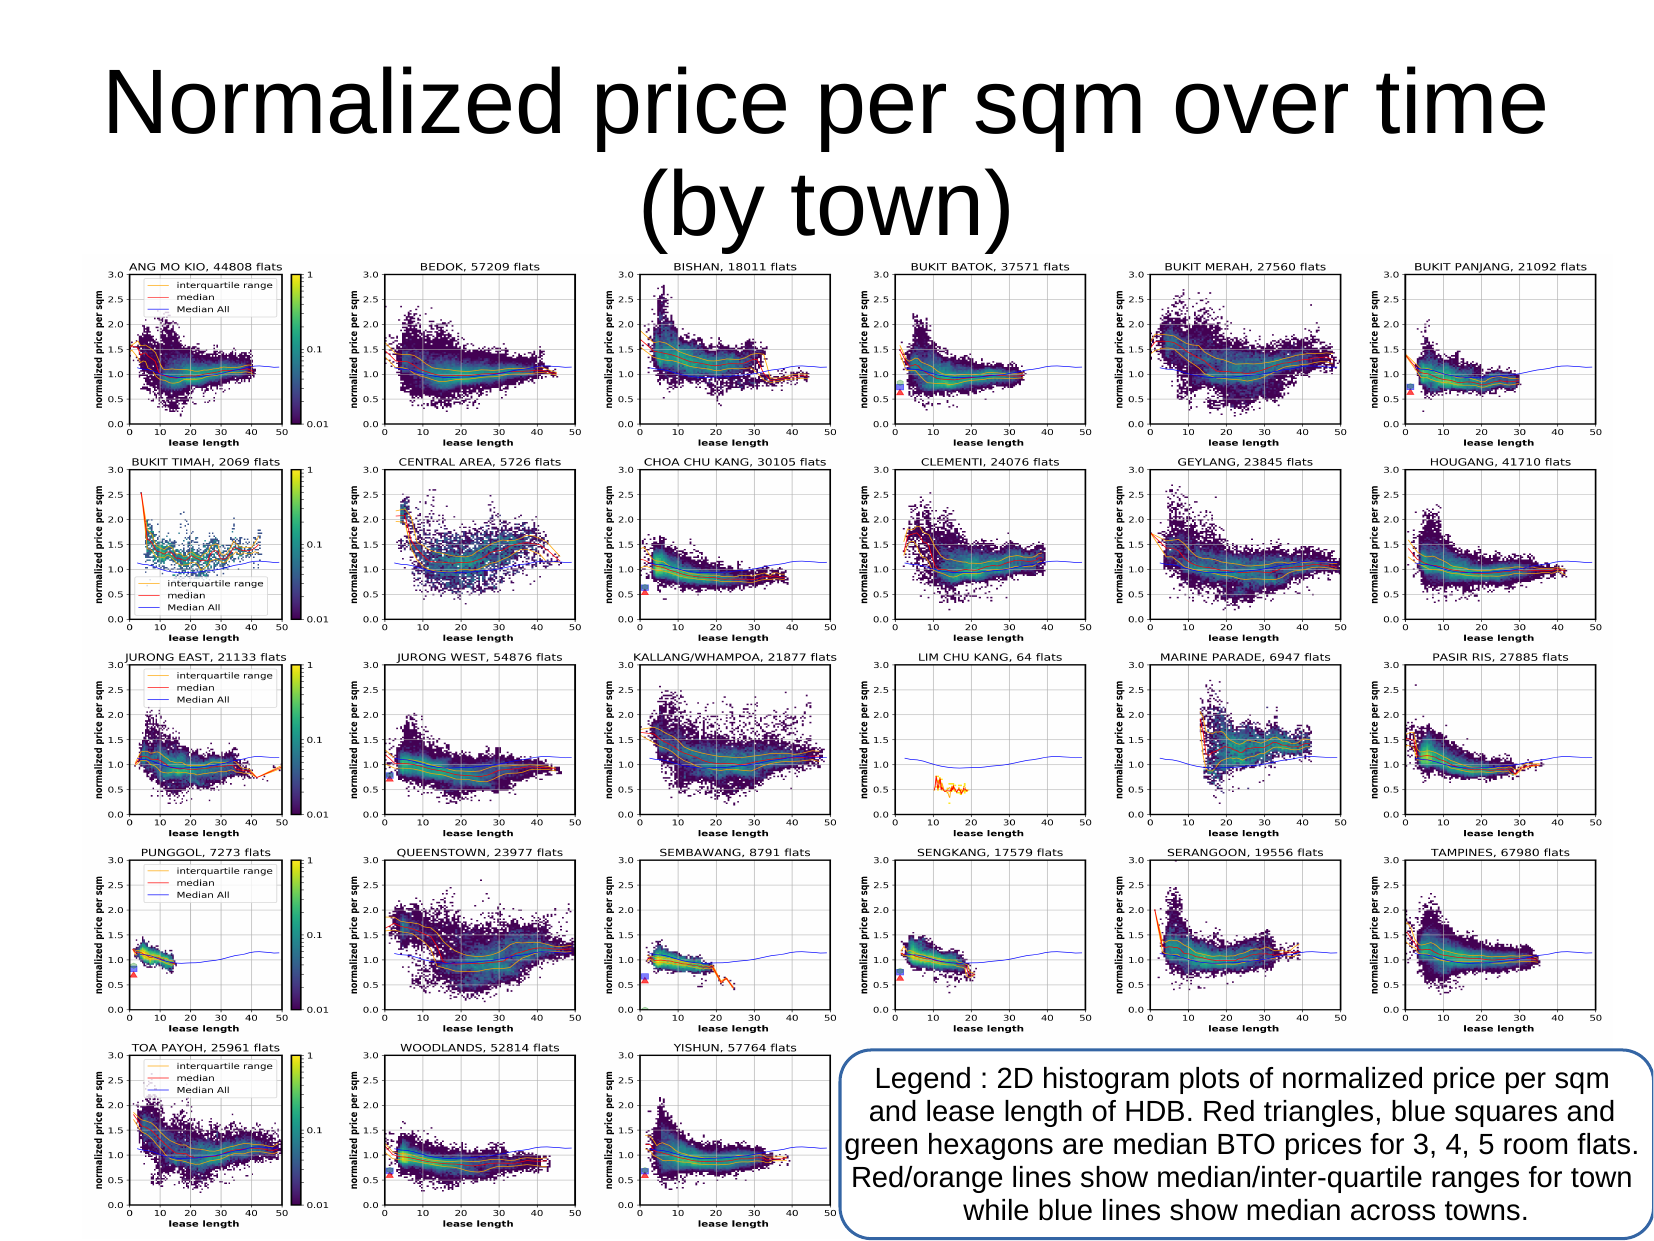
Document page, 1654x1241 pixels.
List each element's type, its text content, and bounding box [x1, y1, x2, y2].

text_box Legend : 2D histogram plots of normalized price per sqm and lease length of HDB. Red triangles, blue squares and green hexagons are median BTO prices for 3, 4, 5 room flats. Red/orange lines show median/inter-quartile ranges for town while blue lines show median across towns. [840, 1049, 1654, 1239]
picture [82, 254, 1613, 1239]
title Normalized price per sqm over time (by town) [82, 49, 1571, 254]
